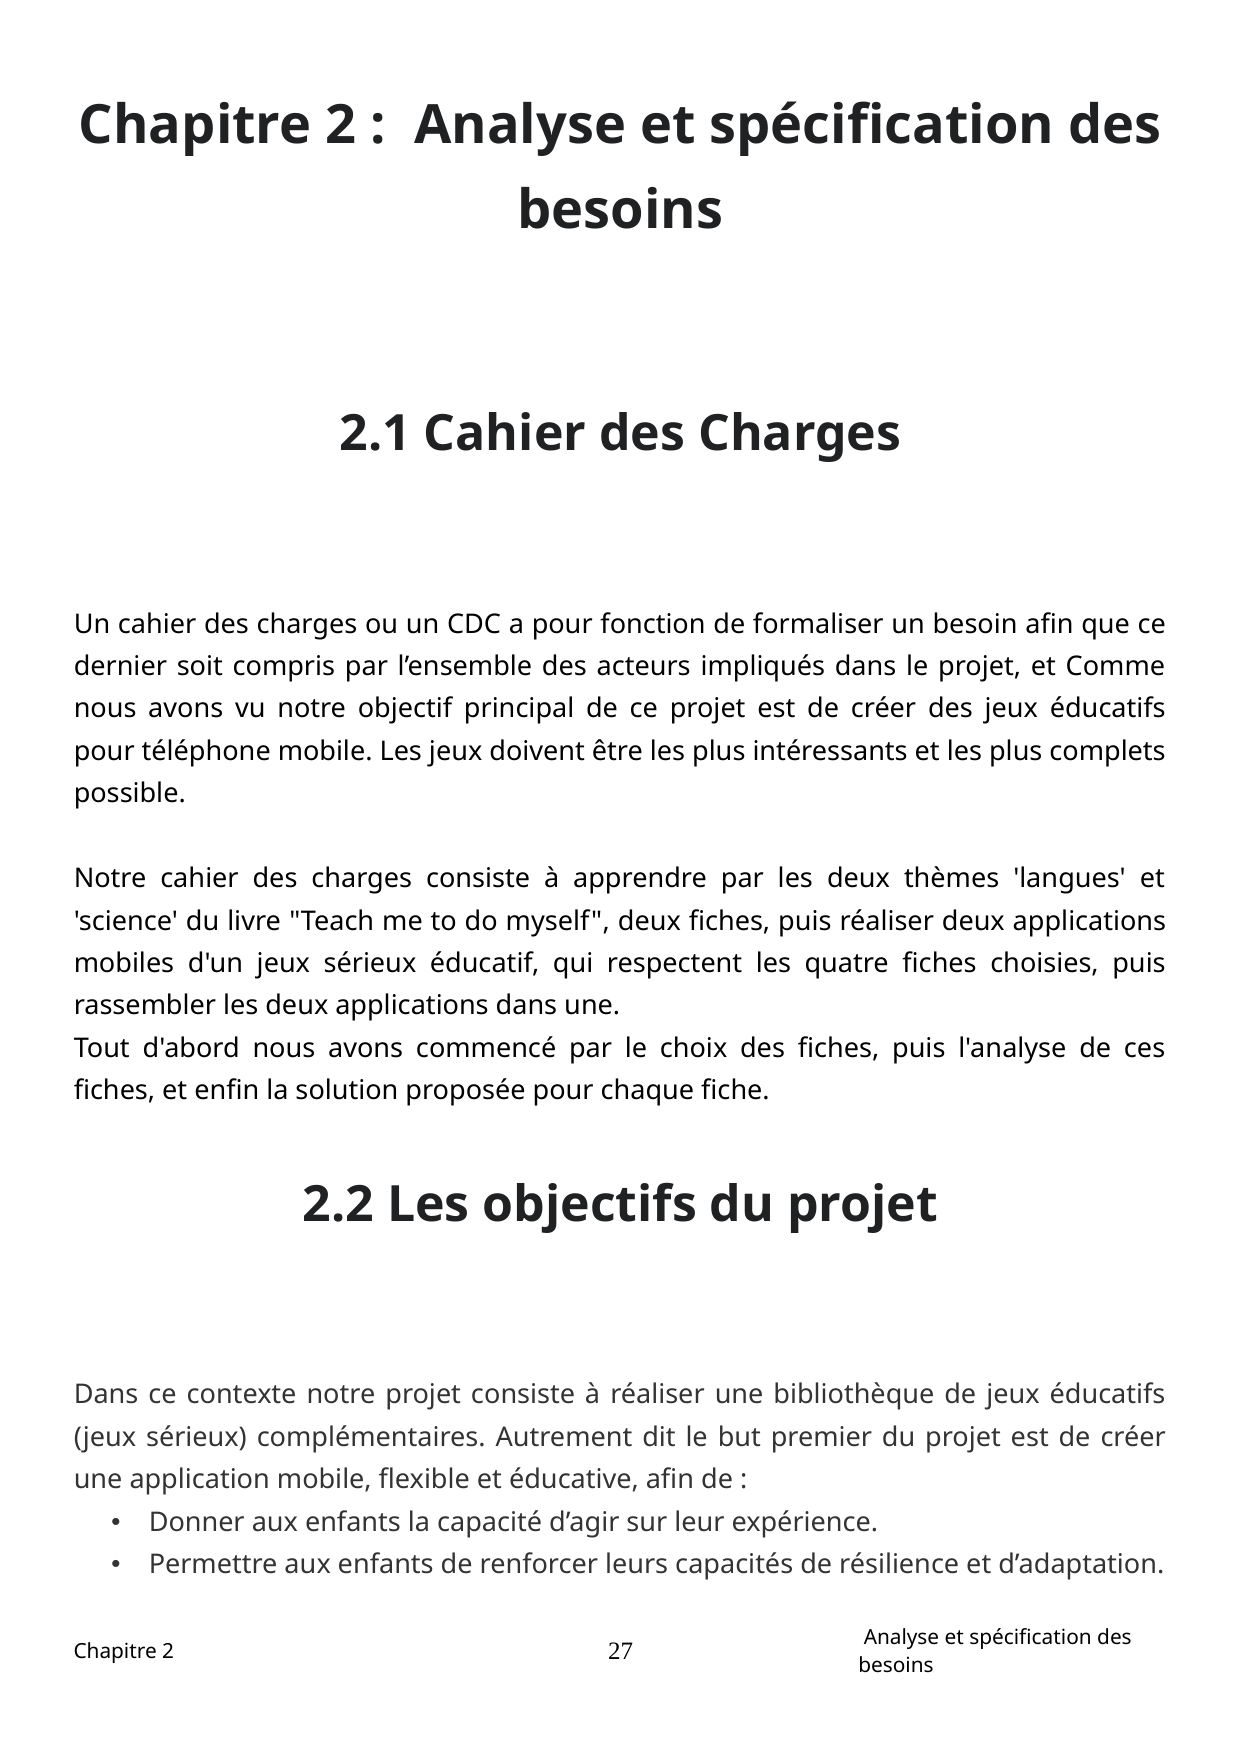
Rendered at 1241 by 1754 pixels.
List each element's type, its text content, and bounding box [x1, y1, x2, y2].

text Dans ce contexte notre projet consiste à réaliser une bibliothèque de jeux éducatifs (jeux sérieux) complémentaires. Autrement dit le but premier du projet est de créer une application mobile, flexible et éducative, afin de : [73, 1375, 1167, 1497]
text Un cahier des charges ou un CDC a pour fonction de formaliser un besoin afin que ce dernier soit compris par l’ensemble des acteurs impliqués dans le projet, et Comme nous avons vu notre objectif principal de ce projet est de créer des jeux éducatifs pour téléphone mobile. Les jeux doivent être les plus intéressants et les plus complets possible. [73, 604, 1167, 811]
text 2.1 Cahier des Charges [73, 397, 1167, 465]
list Permettre aux enfants de renforcer leurs capacités de résilience et d’adaptation. [111, 1544, 1167, 1581]
text 2.2 Les objectifs du projet [73, 1168, 1167, 1236]
text Tout d'abord nous avons commencé par le choix des fiches, puis l'analyse de ces fiches, et enfin la solution proposée pour chaque fiche. [73, 1028, 1167, 1107]
list Donner aux enfants la capacité d’agir sur leur expérience. [111, 1502, 1167, 1539]
text Notre cahier des charges consiste à apprendre par les deux thèmes 'langues' et 'science' du livre "Teach me to do myself", deux fiches, puis réaliser deux applications mobiles d'un jeux sérieux éducatif, qui respectent les quatre fiches choisies, puis rassembler les deux applications dans une. [73, 858, 1167, 1023]
text Chapitre 2 : Analyse et spécification des besoins [73, 86, 1167, 244]
